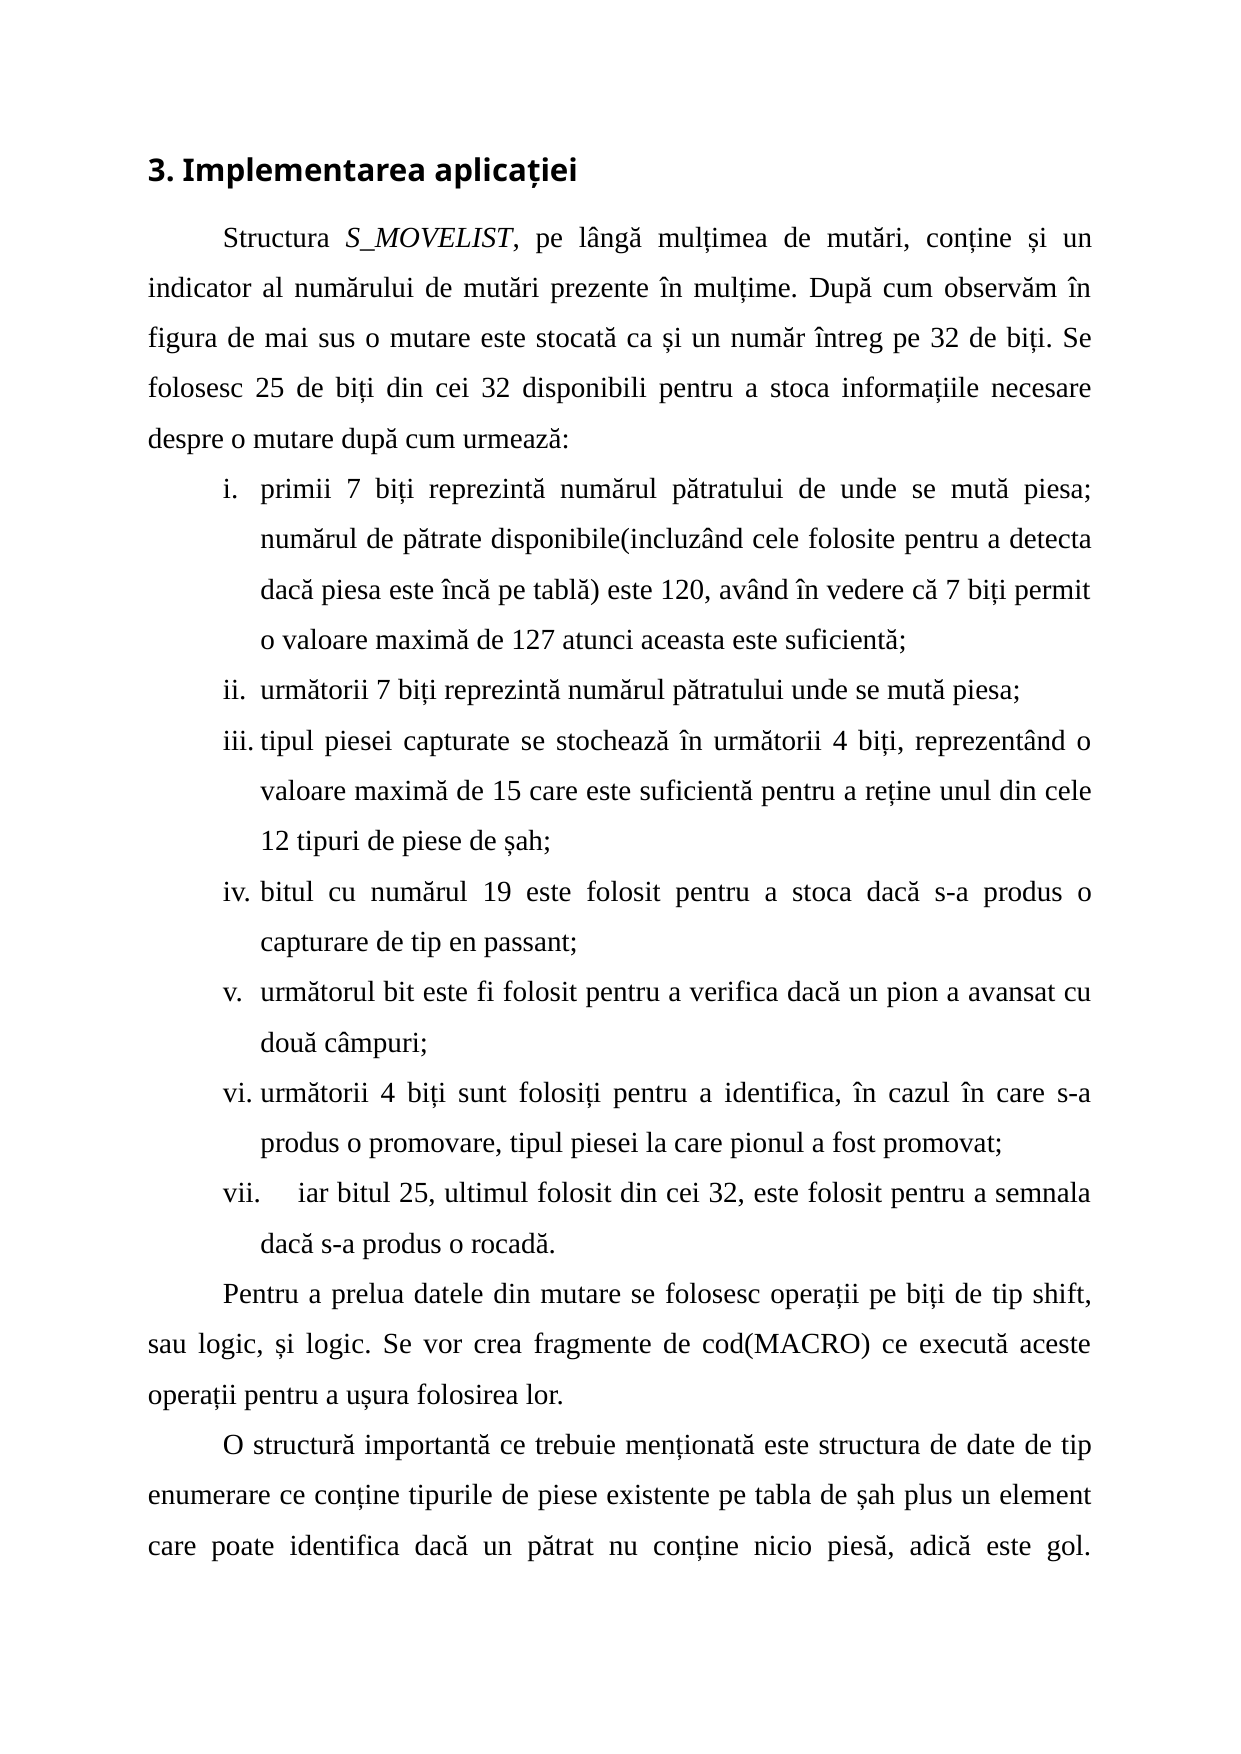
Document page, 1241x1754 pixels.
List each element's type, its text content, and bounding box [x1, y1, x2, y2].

text O structură importantă ce trebuie menționată este structura de date de tip enumerare ce conține tipurile de piese existente pe tabla de șah plus un element care poate identifica dacă un pătrat nu conține nicio piesă, adică este gol. [148, 1427, 1093, 1561]
list tipul piesei capturate se stochează în următorii 4 biți, reprezentând o valoare maximă de 15 care este suficientă pentru a reține unul din cele 12 tipuri de piese de șah; [223, 723, 1093, 857]
list următorii 7 biți reprezintă numărul pătratului unde se mută piesa; [223, 672, 1093, 706]
list iar bitul 25, ultimul folosit din cei 32, este folosit pentru a semnala dacă s-a produs o rocadă. [223, 1176, 1093, 1259]
text Structura S_MOVELIST, pe lângă mulțimea de mutări, conține și un indicator al numărului de mutări prezente în mulțime. După cum observăm în figura de mai sus o mutare este stocată ca și un număr întreg pe 32 de biți. Se folosesc 25 de biți din cei 32 disponibili pentru a stoca informațiile necesare despre o mutare după cum urmează: [148, 220, 1093, 454]
list bitul cu numărul 19 este folosit pentru a stoca dacă s-a produs o capturare de tip en passant; [223, 874, 1093, 958]
list primii 7 biți reprezintă numărul pătratului de unde se mută piesa; numărul de pătrate disponibile(incluzând cele folosite pentru a detecta dacă piesa este încă pe tablă) este 120, având în vedere că 7 biți permit o valoare maximă de 127 atunci aceasta este suficientă; [223, 471, 1093, 656]
list următorii 4 biți sunt folosiți pentru a identifica, în cazul în care s-a produs o promovare, tipul piesei la care pionul a fost promovat; [223, 1075, 1093, 1159]
text Pentru a prelua datele din mutare se folosesc operații pe biți de tip shift, sau logic, și logic. Se vor crea fragmente de cod(MACRO) ce execută aceste operații pentru a ușura folosirea lor. [148, 1276, 1093, 1410]
list următorul bit este fi folosit pentru a verifica dacă un pion a avansat cu două câmpuri; [223, 974, 1093, 1058]
